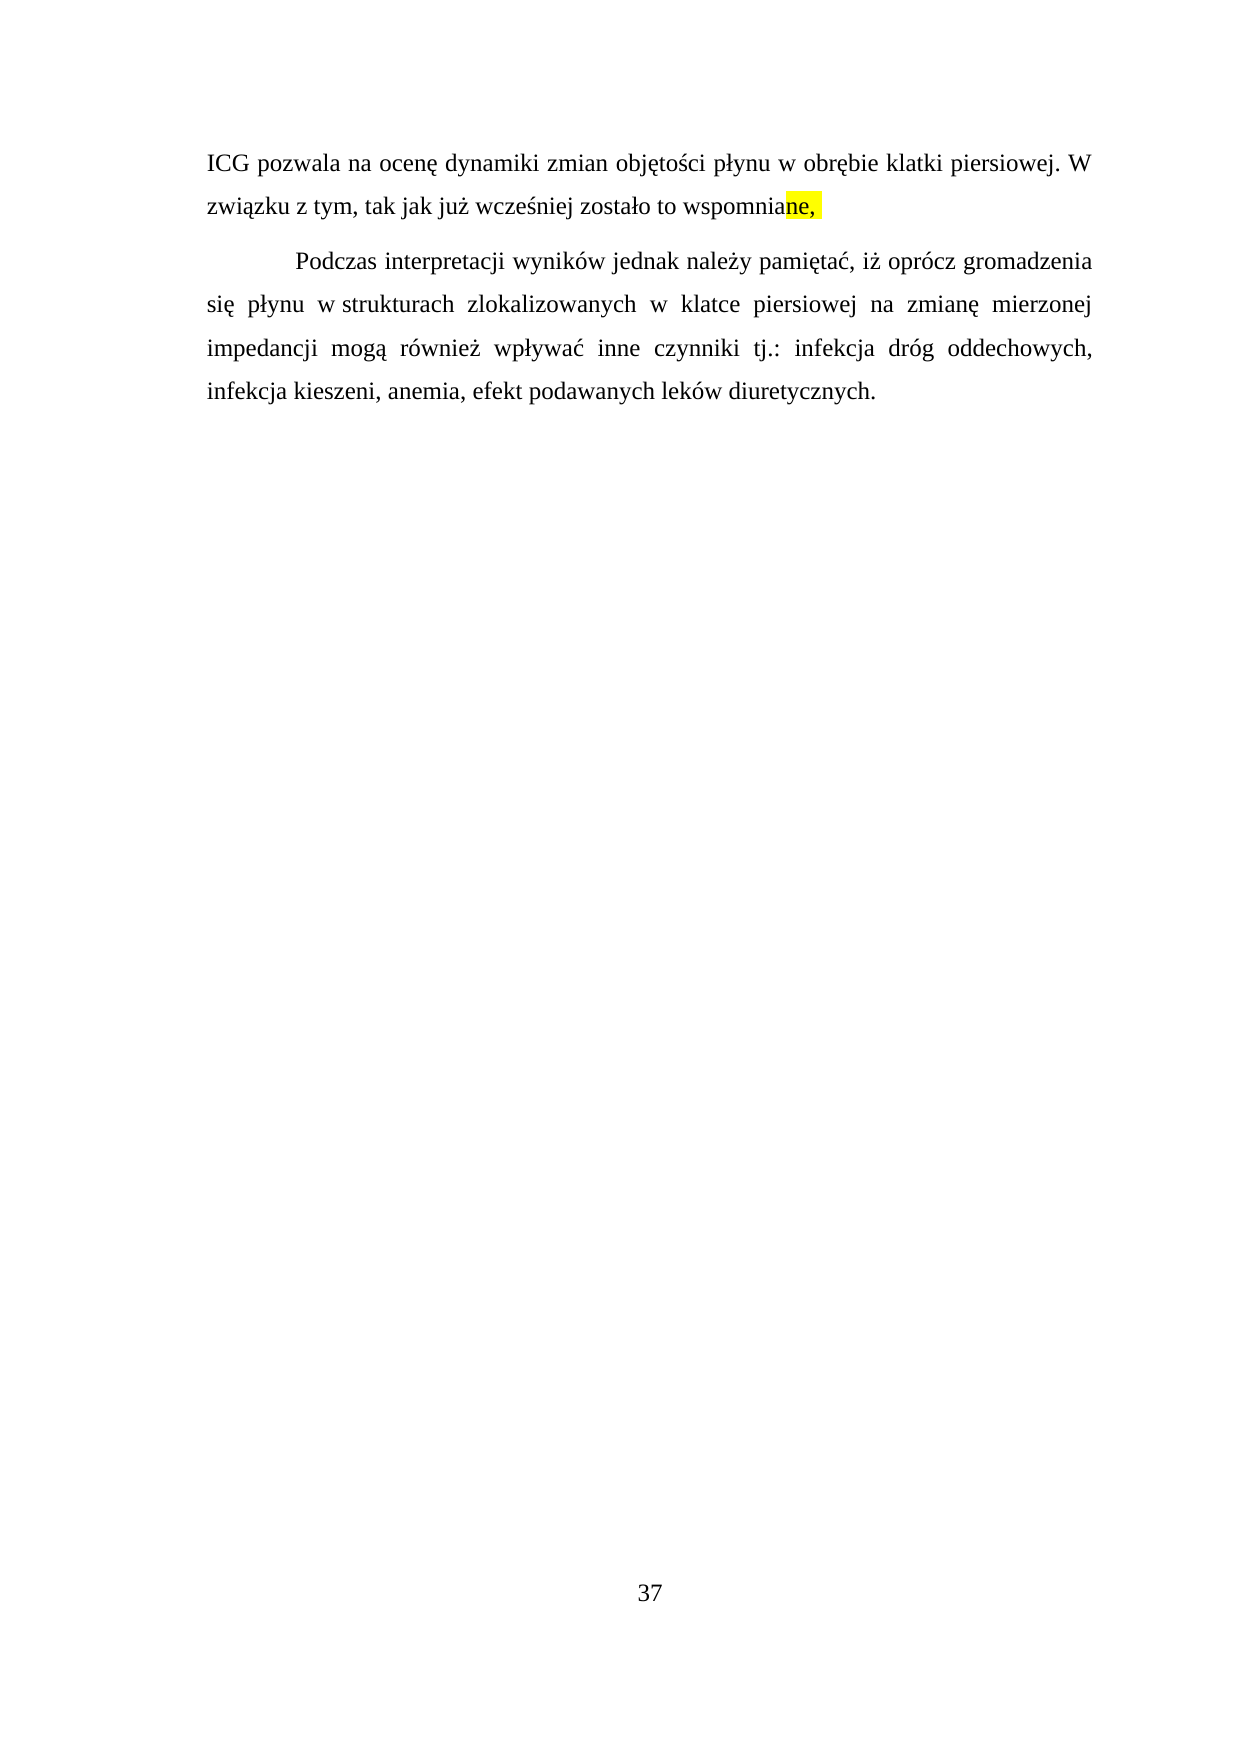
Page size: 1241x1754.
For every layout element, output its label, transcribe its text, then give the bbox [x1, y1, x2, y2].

text Podczas interpretacji wyników jednak należy pamiętać, iż oprócz gromadzenia się płynu w strukturach zlokalizowanych w klatce piersiowej na zmianę mierzonej impedancji mogą również wpływać inne czynniki tj.: infekcja dróg oddechowych, infekcja kieszeni, anemia, efekt podawanych leków diuretycznych. [207, 246, 1093, 404]
text ICG pozwala na ocenę dynamiki zmian objętości płynu w obrębie klatki piersiowej. W związku z tym, tak jak już wcześniej zostało to wspomniane, [207, 148, 1093, 219]
